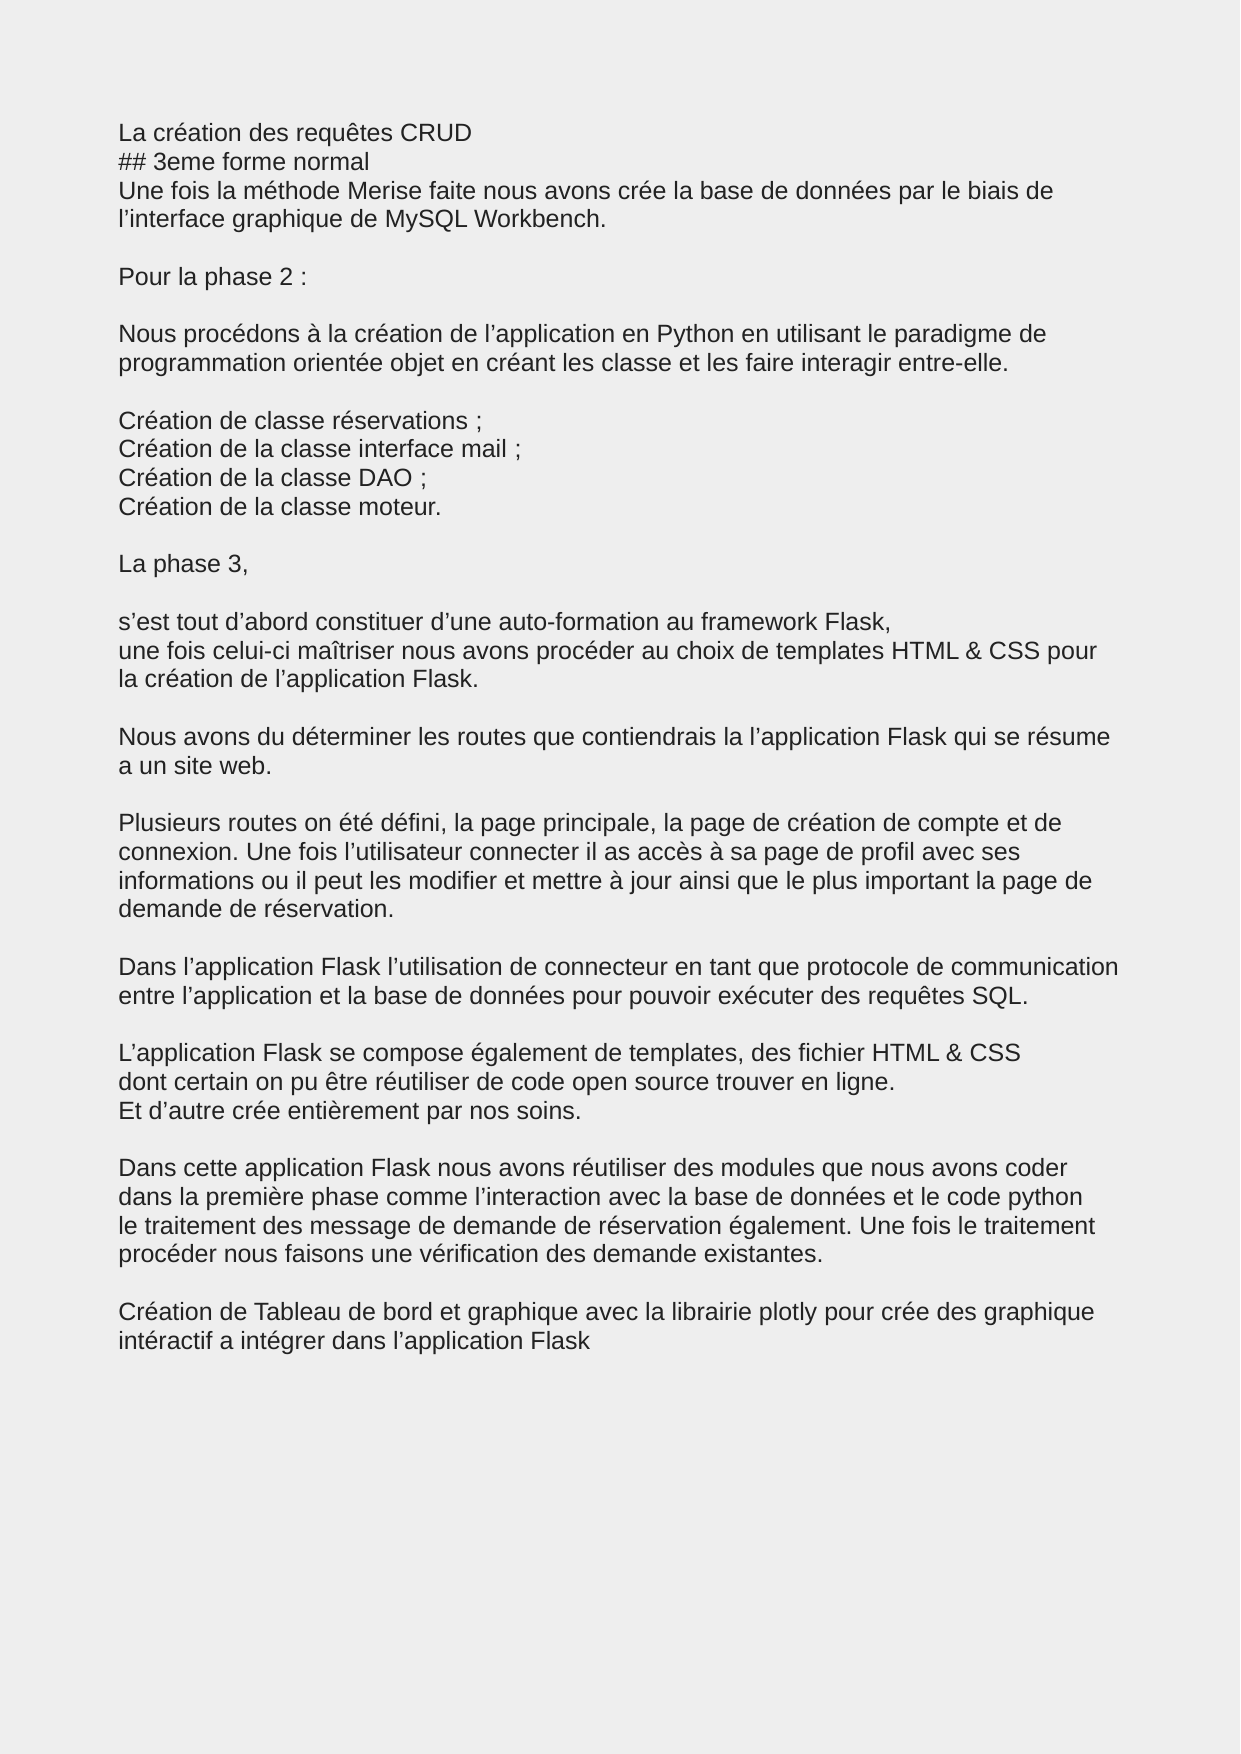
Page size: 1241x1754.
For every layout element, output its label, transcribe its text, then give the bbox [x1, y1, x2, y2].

text s’est tout d’abord constituer d’une auto-formation au framework Flask, [118, 607, 1122, 636]
text Création de la classe DAO ; [118, 463, 1122, 492]
text Création de classe réservations ; [118, 406, 1122, 434]
text L’application Flask se compose également de templates, des fichier HTML & CSS [118, 1038, 1122, 1067]
text Création de Tableau de bord et graphique avec la librairie plotly pour crée des graphique intéractif a intégrer dans l’application Flask [118, 1297, 1122, 1354]
text Plusieurs routes on été défini, la page principale, la page de création de compte et de connexion. Une fois l’utilisateur connecter il as accès à sa page de profil avec ses informations ou il peut les modifier et mettre à jour ainsi que le plus important la page de demande de réservation. [118, 808, 1122, 923]
text Nous procédons à la création de l’application en Python en utilisant le paradigme de programmation orientée objet en créant les classe et les faire interagir entre-elle. [118, 319, 1122, 377]
text Dans cette application Flask nous avons réutiliser des modules que nous avons coder dans la première phase comme l’interaction avec la base de données et le code python [118, 1153, 1122, 1211]
text Pour la phase 2 : [118, 262, 1122, 291]
text ## 3eme forme normal [118, 147, 1122, 176]
text le traitement des message de demande de réservation également. Une fois le traitement procéder nous faisons une vérification des demande existantes. [118, 1211, 1122, 1268]
text dont certain on pu être réutiliser de code open source trouver en ligne. [118, 1067, 1122, 1096]
text La création des requêtes CRUD [118, 118, 1122, 147]
text La phase 3, [118, 549, 1122, 578]
text Une fois la méthode Merise faite nous avons crée la base de données par le biais de l’interface graphique de MySQL Workbench. [118, 176, 1122, 233]
text une fois celui-ci maîtriser nous avons procéder au choix de templates HTML & CSS pour la création de l’application Flask. [118, 636, 1122, 693]
text Et d’autre crée entièrement par nos soins. [118, 1096, 1122, 1124]
text Création de la classe interface mail ; [118, 434, 1122, 463]
text Création de la classe moteur. [118, 492, 1122, 521]
text Dans l’application Flask l’utilisation de connecteur en tant que protocole de communication entre l’application et la base de données pour pouvoir exécuter des requêtes SQL. [118, 952, 1122, 1009]
text Nous avons du déterminer les routes que contiendrais la l’application Flask qui se résume a un site web. [118, 722, 1122, 779]
